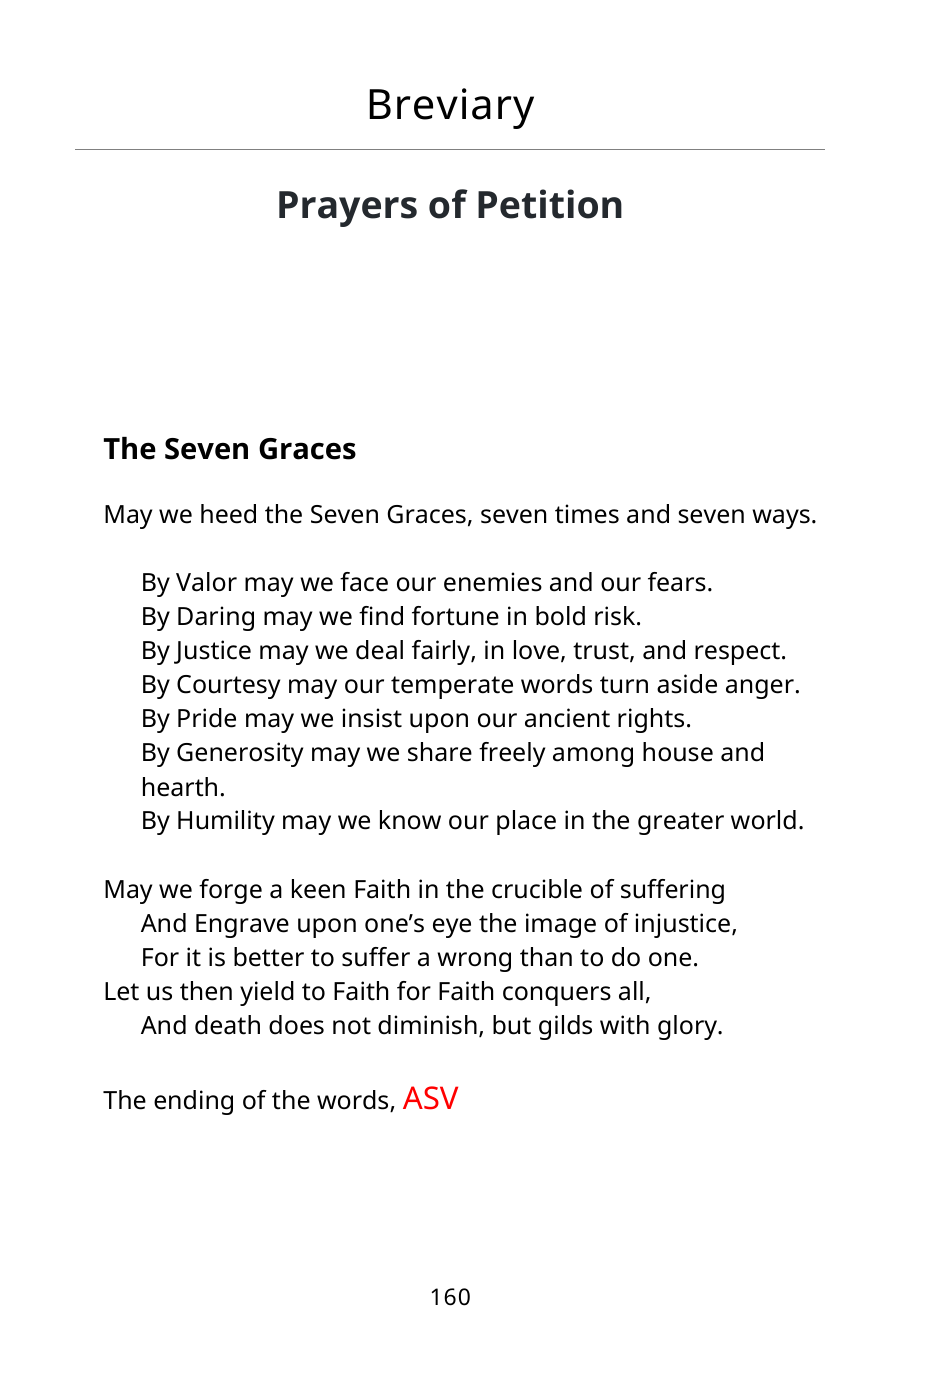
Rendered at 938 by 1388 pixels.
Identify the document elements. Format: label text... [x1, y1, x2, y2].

text May we heed the Seven Graces, seven times and seven ways. [103, 497, 825, 531]
text May we forge a keen Faith in the crucible of suffering [103, 871, 825, 905]
text By Courtesy may our temperate words turn aside anger. [141, 667, 825, 701]
text Breviary [75, 75, 825, 132]
text And death does not diminish, but gilds with glory. [141, 1008, 825, 1042]
text Let us then yield to Faith for Faith conquers all, [103, 973, 825, 1008]
text For it is better to suffer a wrong than to do one. [141, 939, 825, 973]
text And Engrave upon one’s eye the image of injustice, [141, 905, 825, 939]
text By Humility may we know our place in the greater world. [141, 803, 825, 837]
subtitle Prayers of Petition [75, 179, 825, 230]
text By Justice may we deal fairly, in love, trust, and respect. [141, 633, 825, 667]
text By Daring may we find fortune in bold risk. [141, 599, 825, 633]
text By Valor may we face our enemies and our fears. [141, 565, 825, 599]
text The Seven Graces [103, 428, 825, 468]
text By Pride may we insist upon our ancient rights. [141, 701, 825, 735]
text The ending of the words, ASV [103, 1076, 825, 1118]
text By Generosity may we share freely among house and hearth. [141, 735, 825, 803]
